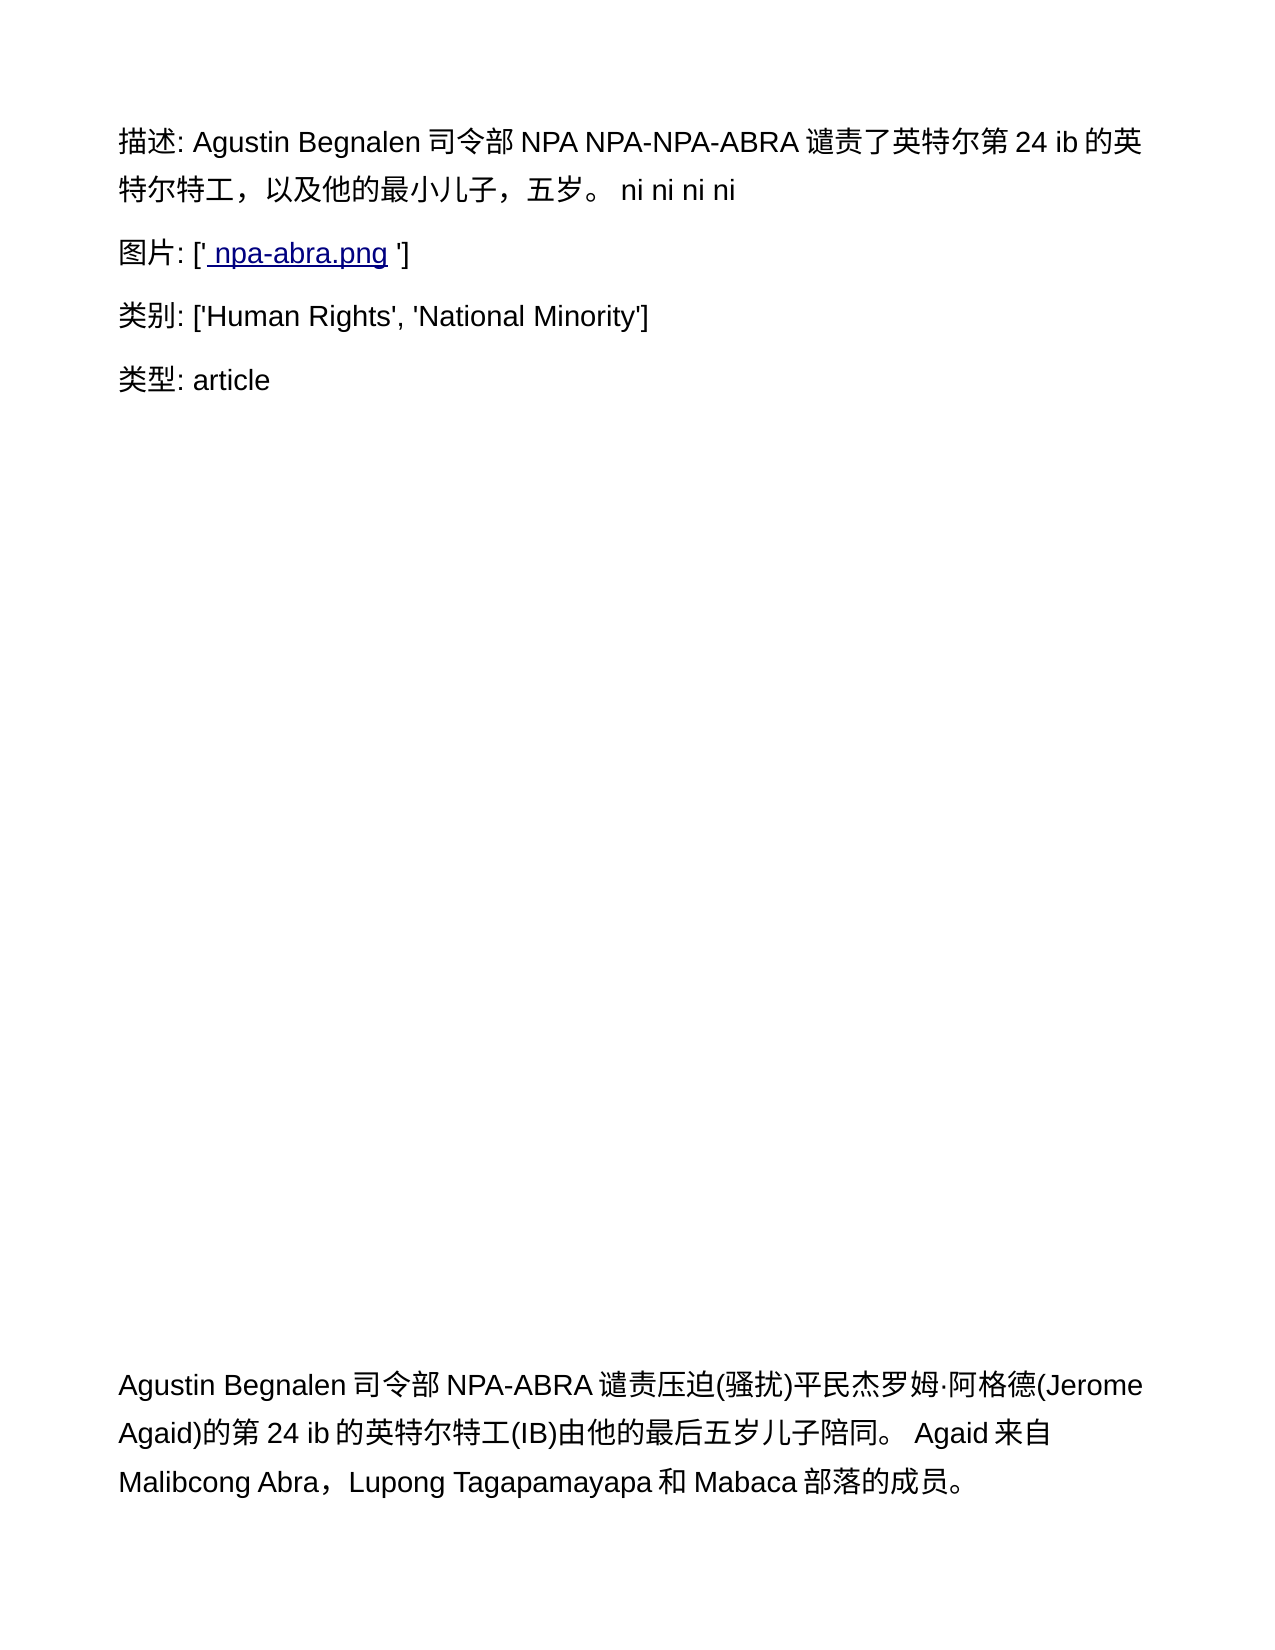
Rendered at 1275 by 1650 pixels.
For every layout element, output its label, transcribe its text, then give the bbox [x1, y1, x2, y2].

text 图片: [' npa-abra.png '] [118, 230, 1157, 272]
text Agustin Begnalen司令部NPA-ABRA谴责压迫(骚扰)平民杰罗姆·阿格德(Jerome Agaid)的第24 ib的英特尔特工(IB)由他的最后五岁儿子陪同。 Agaid来自Malibcong Abra，Lupong Tagapamayapa和Mabaca部落的成员。 [118, 419, 1157, 1501]
text 类别: ['Human Rights', 'National Minority'] [118, 293, 1157, 335]
text 类型: article [118, 356, 1157, 398]
text 描述: Agustin Begnalen司令部NPA NPA-NPA-ABRA谴责了英特尔第24 ib的英特尔特工，以及他的最小儿子，五岁。 ni ni ni ni [118, 118, 1157, 209]
